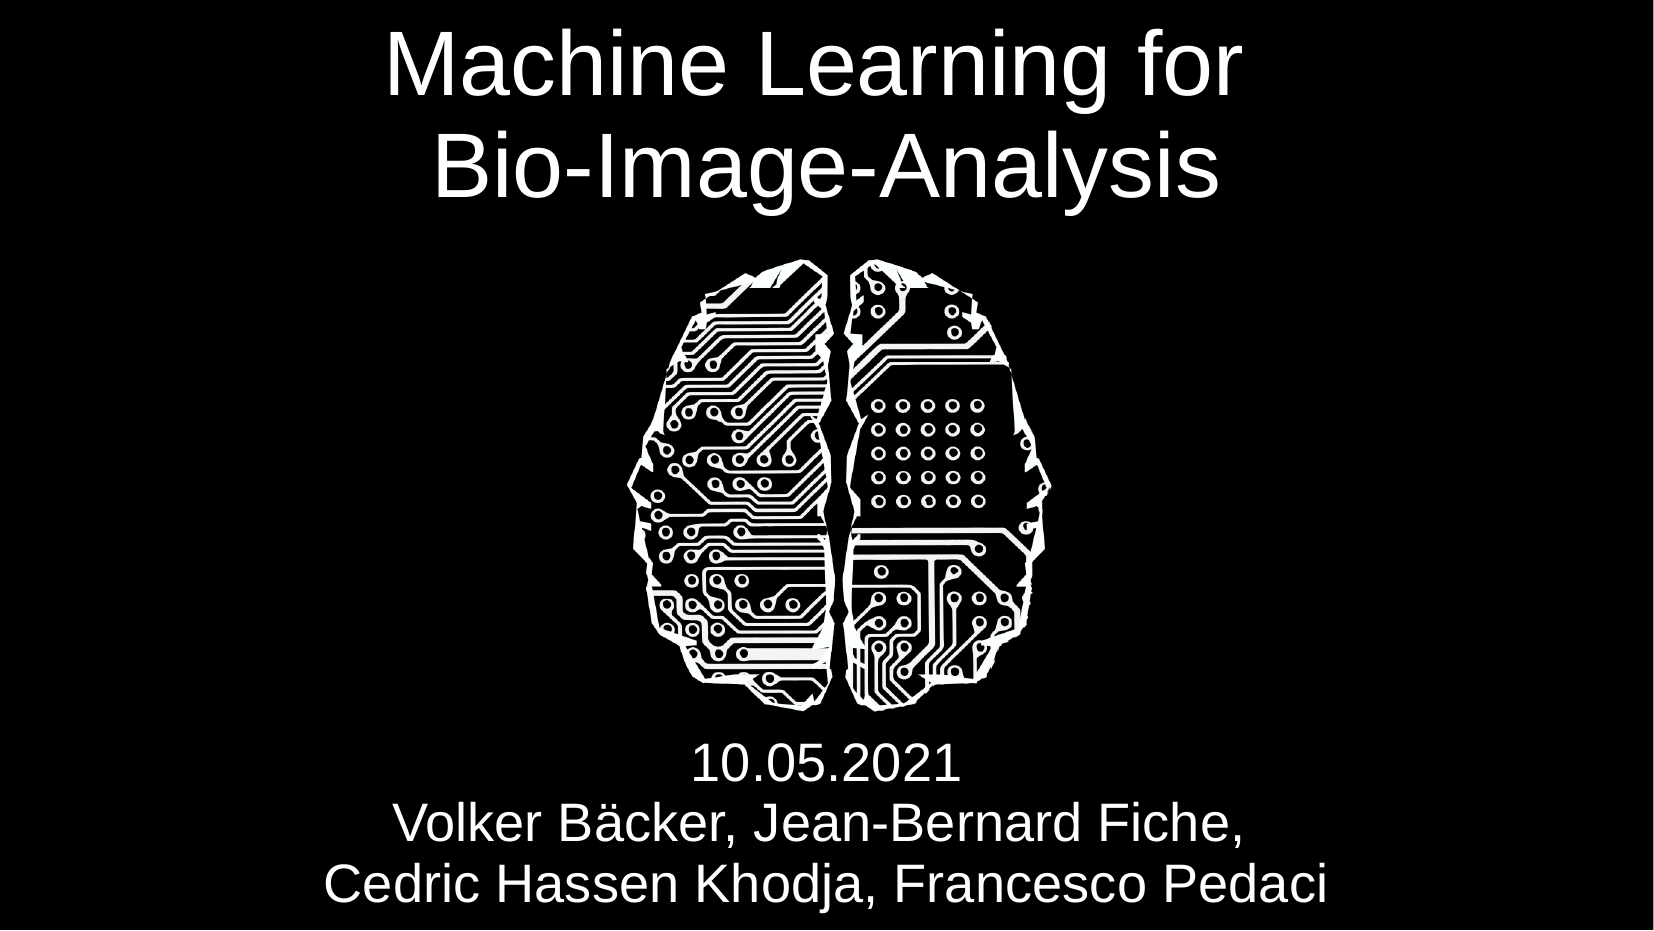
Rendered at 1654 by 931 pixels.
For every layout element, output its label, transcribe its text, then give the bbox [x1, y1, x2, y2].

subtitle 10.05.2021 Volker Bäcker, Jean-Bernard Fiche, Cedric Hassen Khodja, Francesco Pedaci [82, 732, 1571, 914]
title Machine Learning for Bio-Image-Analysis [82, 12, 1571, 218]
picture [626, 259, 1052, 712]
